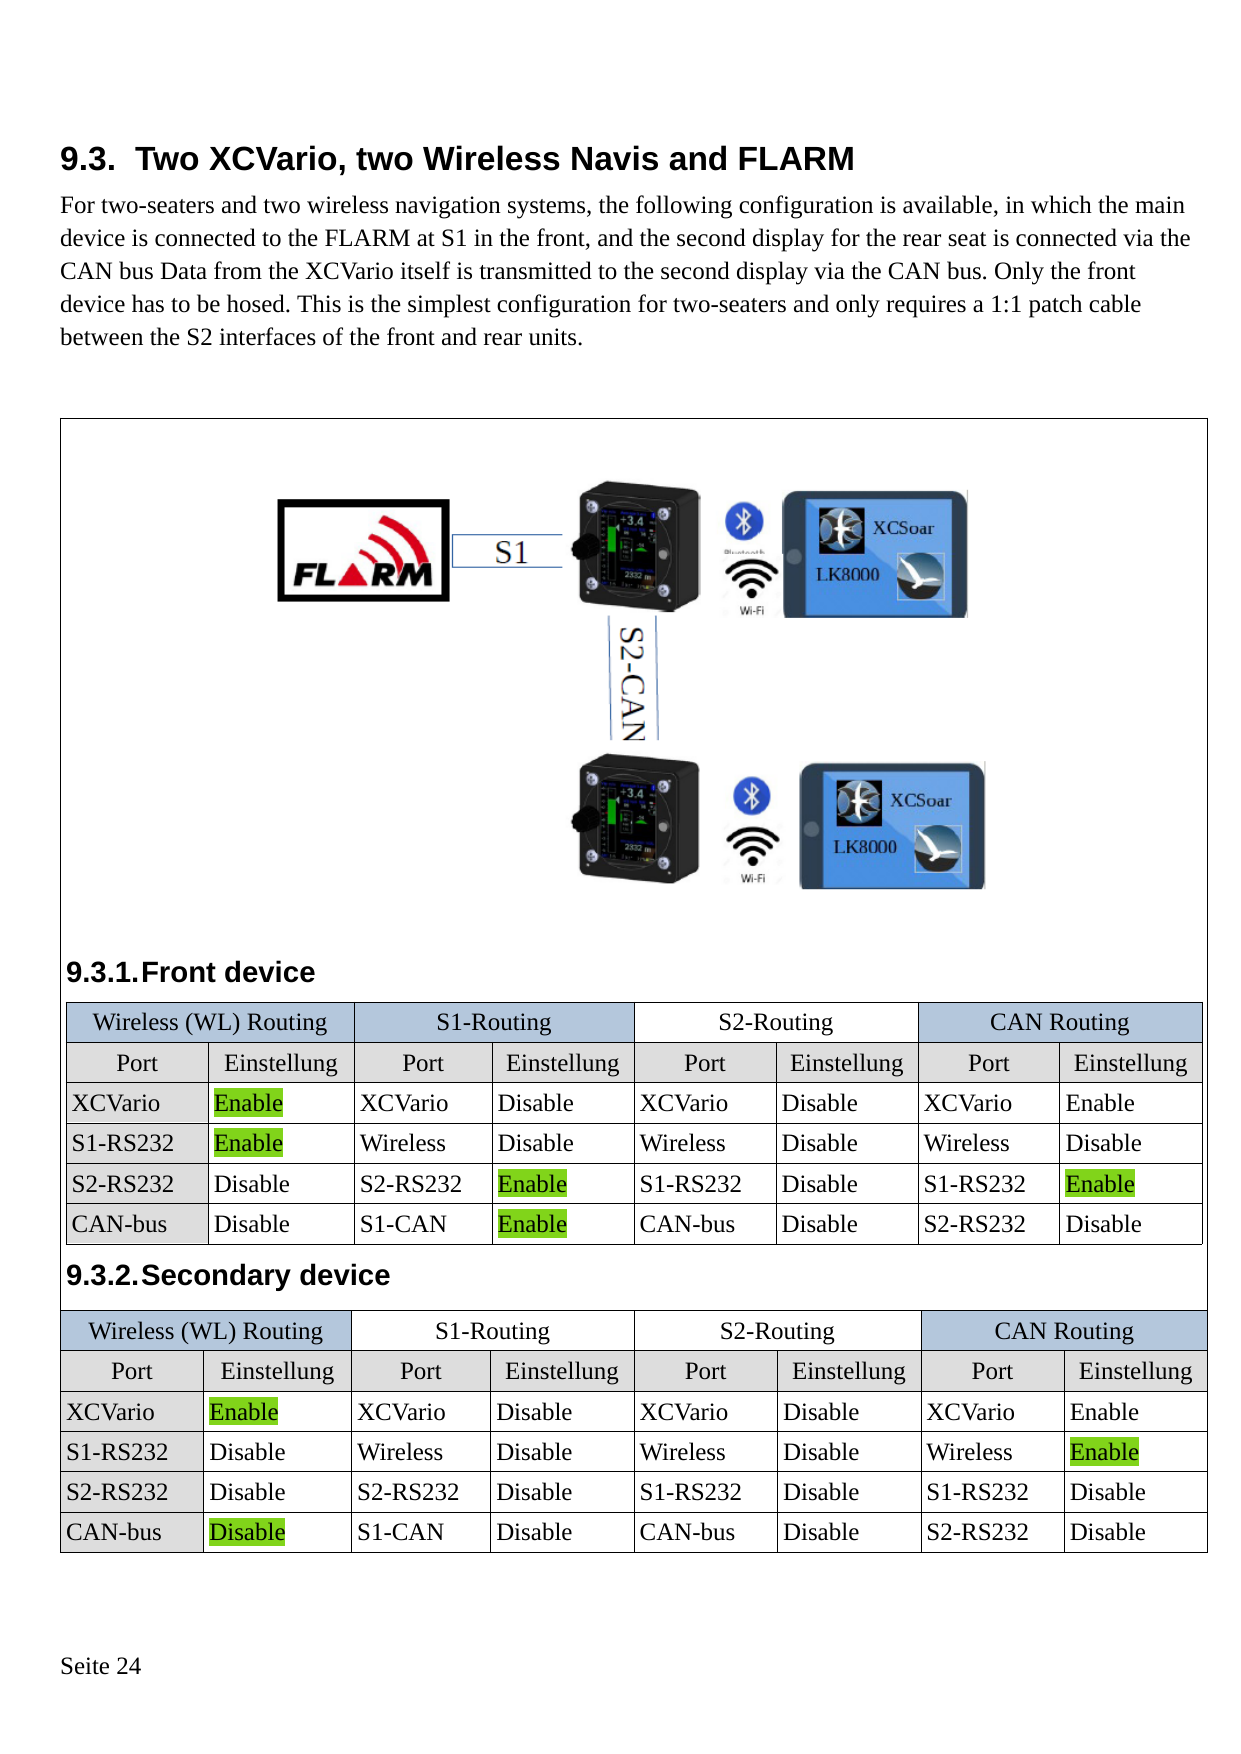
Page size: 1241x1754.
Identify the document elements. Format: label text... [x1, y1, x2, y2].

table_cell S1-RS232 [635, 1164, 776, 1203]
table_cell CAN-bus [635, 1204, 776, 1243]
table_cell Disable [209, 1164, 354, 1203]
table_cell Enable [493, 1204, 634, 1243]
table_cell Einstellung [778, 1351, 921, 1391]
table_cell S1-CAN [352, 1513, 490, 1552]
table_cell Port [355, 1043, 492, 1082]
table_cell Disable [778, 1392, 921, 1431]
table_cell Disable [493, 1124, 634, 1163]
table_cell Disable [491, 1513, 634, 1552]
table_cell Wireless [635, 1124, 776, 1163]
table_cell Wireless [635, 1432, 777, 1471]
table_header S1-Routing [355, 1003, 634, 1042]
table_cell S1-RS232 [922, 1472, 1064, 1512]
table_cell Port [61, 1351, 203, 1391]
table_cell Enable [209, 1083, 354, 1122]
table_cell Port [67, 1043, 208, 1082]
table_cell Einstellung [777, 1043, 918, 1082]
table_cell S2-RS232 [61, 1472, 203, 1512]
table_cell Enable [1060, 1083, 1202, 1122]
table_cell Disable [1065, 1513, 1207, 1552]
table_cell S2-RS232 [919, 1204, 1059, 1243]
table_cell Disable [209, 1204, 354, 1243]
table_cell XCVario [922, 1392, 1064, 1431]
table_cell XCVario [67, 1083, 208, 1122]
table_cell S2-RS232 [67, 1164, 208, 1203]
table_header CAN Routing [919, 1003, 1202, 1042]
table_cell S1-CAN [355, 1204, 492, 1243]
table_cell Disable [778, 1432, 921, 1471]
table_cell Disable [778, 1472, 921, 1512]
table_cell Disable [777, 1164, 918, 1203]
table_cell Enable [1065, 1432, 1207, 1471]
table_cell Wireless [352, 1432, 490, 1471]
table_cell Disable [777, 1124, 918, 1163]
table_cell Disable [204, 1432, 351, 1471]
table_cell Enable [1065, 1392, 1207, 1431]
table_cell Enable [209, 1124, 354, 1163]
table_cell Disable [777, 1083, 918, 1122]
table_cell Disable [491, 1432, 634, 1471]
table_cell CAN-bus [635, 1513, 777, 1552]
table_cell S1-RS232 [919, 1164, 1059, 1203]
text For two-seaters and two wireless navigation systems, the following configuration is available, in which the main device is connected to the FLARM at S1 in the front, and the second display for the rear seat is connected via the CAN bus Data from the XCVario itself is transmitted to the second display via the CAN bus. Only the front device has to be hosed. This is the simplest configuration for two-seaters and only requires a 1:1 patch cable between the S2 interfaces of the front and rear units. [60, 190, 1207, 351]
table_cell Disable [778, 1513, 921, 1552]
table_cell XCVario [352, 1392, 490, 1431]
table_cell Wireless [922, 1432, 1064, 1471]
table_cell Disable [1060, 1204, 1202, 1243]
table_cell Port [352, 1351, 490, 1391]
table_cell S2-RS232 [352, 1472, 490, 1512]
table_cell XCVario [919, 1083, 1059, 1122]
table_cell Disable [204, 1472, 351, 1512]
table_cell XCVario [355, 1083, 492, 1122]
table_header Wireless (WL) Routing [67, 1003, 354, 1042]
table_cell XCVario [61, 1392, 203, 1431]
table_cell Wireless [919, 1124, 1059, 1163]
table_cell S1-RS232 [61, 1432, 203, 1471]
table_cell Enable [493, 1164, 634, 1203]
table_cell Disable [491, 1472, 634, 1512]
table_cell Einstellung [1060, 1043, 1202, 1082]
table_cell Einstellung [1065, 1351, 1207, 1391]
table_header S2-Routing [635, 1003, 918, 1042]
table_cell Einstellung [209, 1043, 354, 1082]
table_cell Disable [1060, 1124, 1202, 1163]
table_cell CAN-bus [61, 1513, 203, 1552]
table_cell S2-RS232 [922, 1513, 1064, 1552]
table_cell Einstellung [491, 1351, 634, 1391]
table_cell Port [919, 1043, 1059, 1082]
table_cell XCVario [635, 1083, 776, 1122]
table_cell Disable [204, 1513, 351, 1552]
table_cell Einstellung [493, 1043, 634, 1082]
table_cell Port [922, 1351, 1064, 1391]
table_cell S2-Routing [635, 1311, 921, 1350]
table_cell S1-RS232 [67, 1124, 208, 1163]
table_cell Disable [493, 1083, 634, 1122]
table_cell Einstellung [204, 1351, 351, 1391]
table_cell Disable [777, 1204, 918, 1243]
table_cell S1-Routing [352, 1311, 634, 1350]
subtitle Two XCVario, two Wireless Navis and FLARM [60, 139, 1207, 178]
table_cell Disable [491, 1392, 634, 1431]
table_cell Wireless (WL) Routing [61, 1311, 351, 1350]
table_cell Enable [1060, 1164, 1202, 1203]
picture [223, 455, 1089, 930]
table_cell S2-RS232 [355, 1164, 492, 1203]
table_header Front device Secondary device [61, 419, 1207, 1310]
table_cell CAN-bus [67, 1204, 208, 1243]
table_cell CAN Routing [922, 1311, 1207, 1350]
table_cell Wireless [355, 1124, 492, 1163]
table_cell Port [635, 1351, 777, 1391]
table_cell S1-RS232 [635, 1472, 777, 1512]
table_cell XCVario [635, 1392, 777, 1431]
table_cell Disable [1065, 1472, 1207, 1512]
table_cell Port [635, 1043, 776, 1082]
table_cell Enable [204, 1392, 351, 1431]
